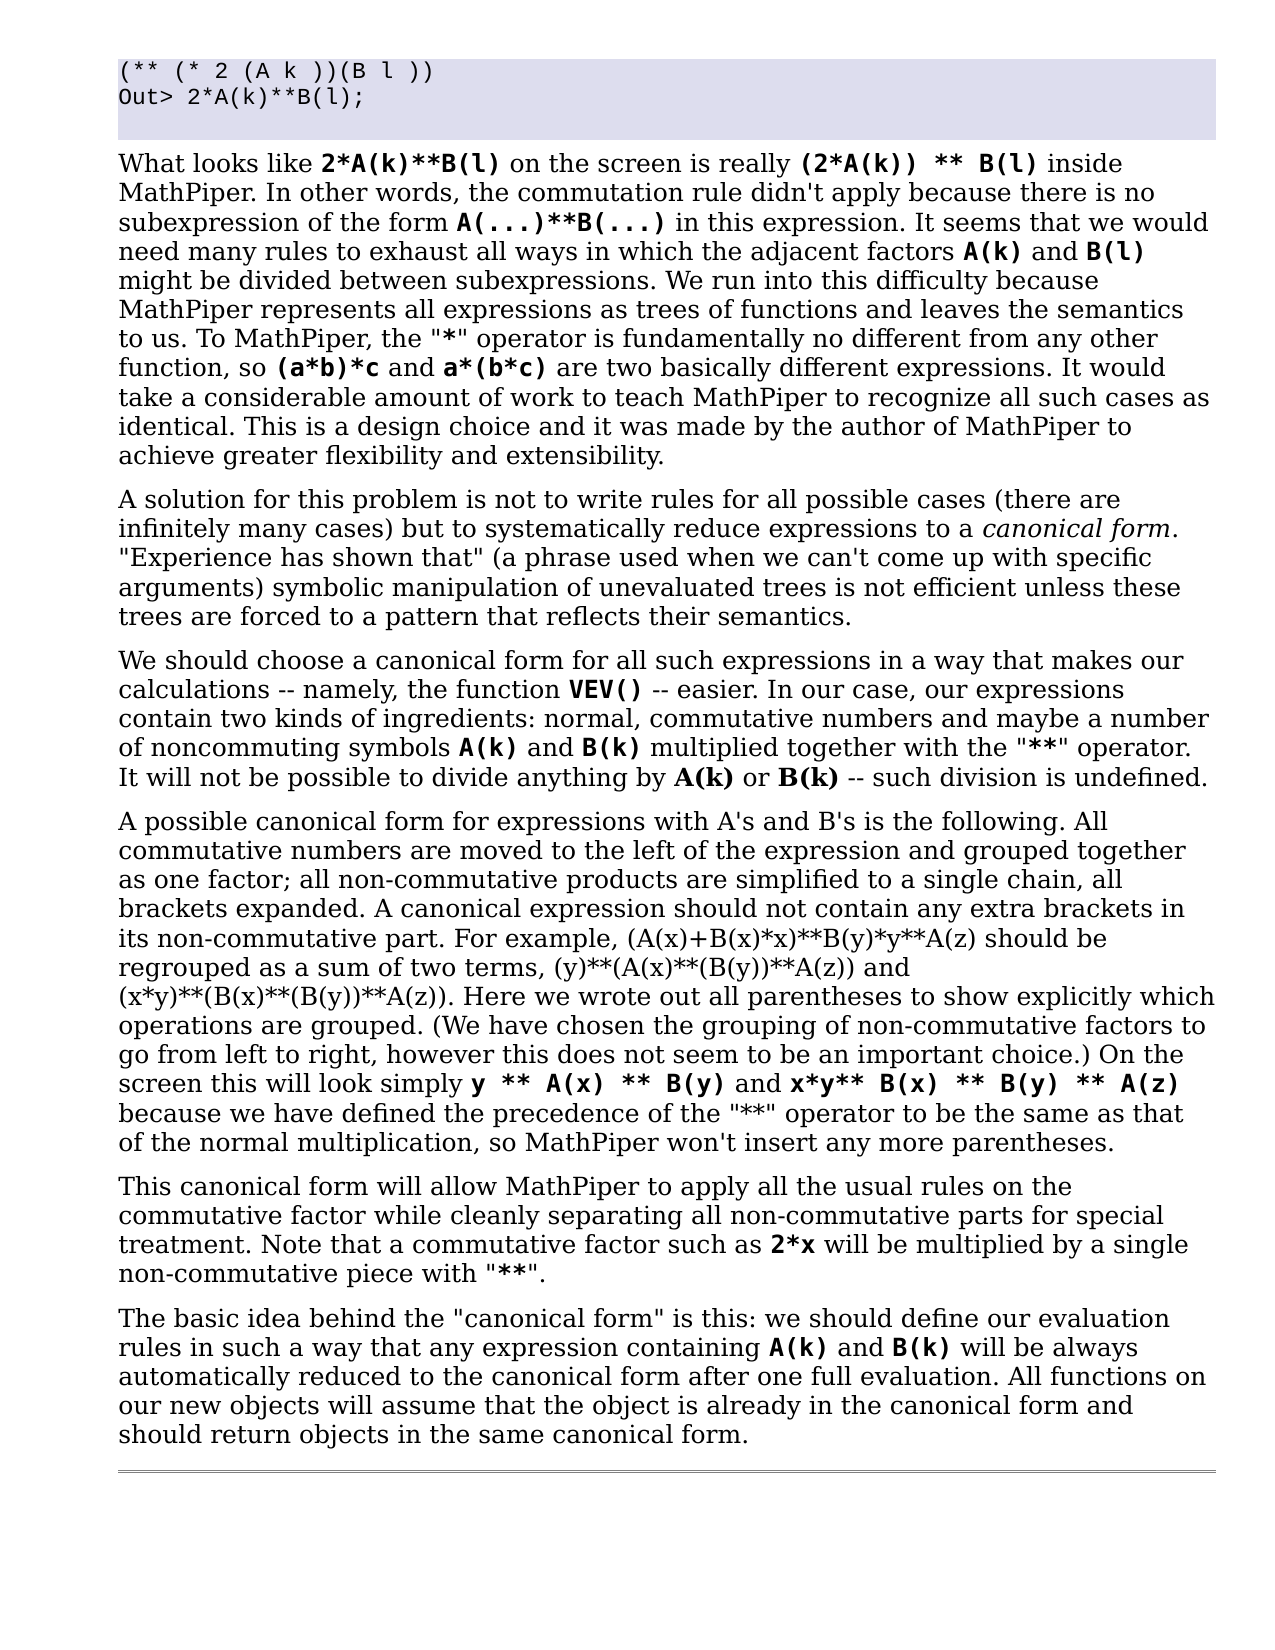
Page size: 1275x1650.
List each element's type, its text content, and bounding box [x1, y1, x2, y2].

text A possible canonical form for expressions with A's and B's is the following. All commutative numbers are moved to the left of the expression and grouped together as one factor; all non-commutative products are simplified to a single chain, all brackets expanded. A canonical expression should not contain any extra brackets in its non-commutative part. For example, (A(x)+B(x)*x)**B(y)*y**A(z) should be regrouped as a sum of two terms, (y)**(A(x)**(B(y))**A(z)) and (x*y)**(B(x)**(B(y))**A(z)). Here we wrote out all parentheses to show explicitly which operations are grouped. (We have chosen the grouping of non-commutative factors to go from left to right, however this does not seem to be an important choice.) On the screen this will look simply y ** A(x) ** B(y) and x*y** B(x) ** B(y) ** A(z) because we have defined the precedence of the "**" operator to be the same as that of the normal multiplication, so MathPiper won't insert any more parentheses. [118, 807, 1216, 1157]
table_header (** (* 2 (A k ))(B l )) Out> 2*A(k)**B(l); [118, 59, 1216, 140]
text What looks like 2*A(k)**B(l) on the screen is really (2*A(k)) ** B(l) inside MathPiper. In other words, the commutation rule didn't apply because there is no subexpression of the form A(...)**B(...) in this expression. It seems that we would need many rules to exhaust all ways in which the adjacent factors A(k) and B(l) might be divided between subexpressions. We run into this difficulty because MathPiper represents all expressions as trees of functions and leaves the semantics to us. To MathPiper, the "*" operator is fundamentally no different from any other function, so (a*b)*c and a*(b*c) are two basically different expressions. It would take a considerable amount of work to teach MathPiper to recognize all such cases as identical. This is a design choice and it was made by the author of MathPiper to achieve greater flexibility and extensibility. [118, 149, 1216, 470]
text The basic idea behind the "canonical form" is this: we should define our evaluation rules in such a way that any expression containing A(k) and B(k) will be always automatically reduced to the canonical form after one full evaluation. All functions on our new objects will assume that the object is already in the canonical form and should return objects in the same canonical form. [118, 1304, 1216, 1449]
text A solution for this problem is not to write rules for all possible cases (there are infinitely many cases) but to systematically reduce expressions to a canonical form. "Experience has shown that" (a phrase used when we can't come up with specific arguments) symbolic manipulation of unevaluated trees is not efficient unless these trees are forced to a pattern that reflects their semantics. [118, 485, 1216, 631]
text We should choose a canonical form for all such expressions in a way that makes our calculations -- namely, the function VEV() -- easier. In our case, our expressions contain two kinds of ingredients: normal, commutative numbers and maybe a number of noncommuting symbols A(k) and B(k) multiplied together with the "**" operator. It will not be possible to divide anything by A(k) or B(k) -- such division is undefined. [118, 646, 1216, 792]
text This canonical form will allow MathPiper to apply all the usual rules on the commutative factor while cleanly separating all non-commutative parts for special treatment. Note that a commutative factor such as 2*x will be multiplied by a single non-commutative piece with "**". [118, 1172, 1216, 1289]
